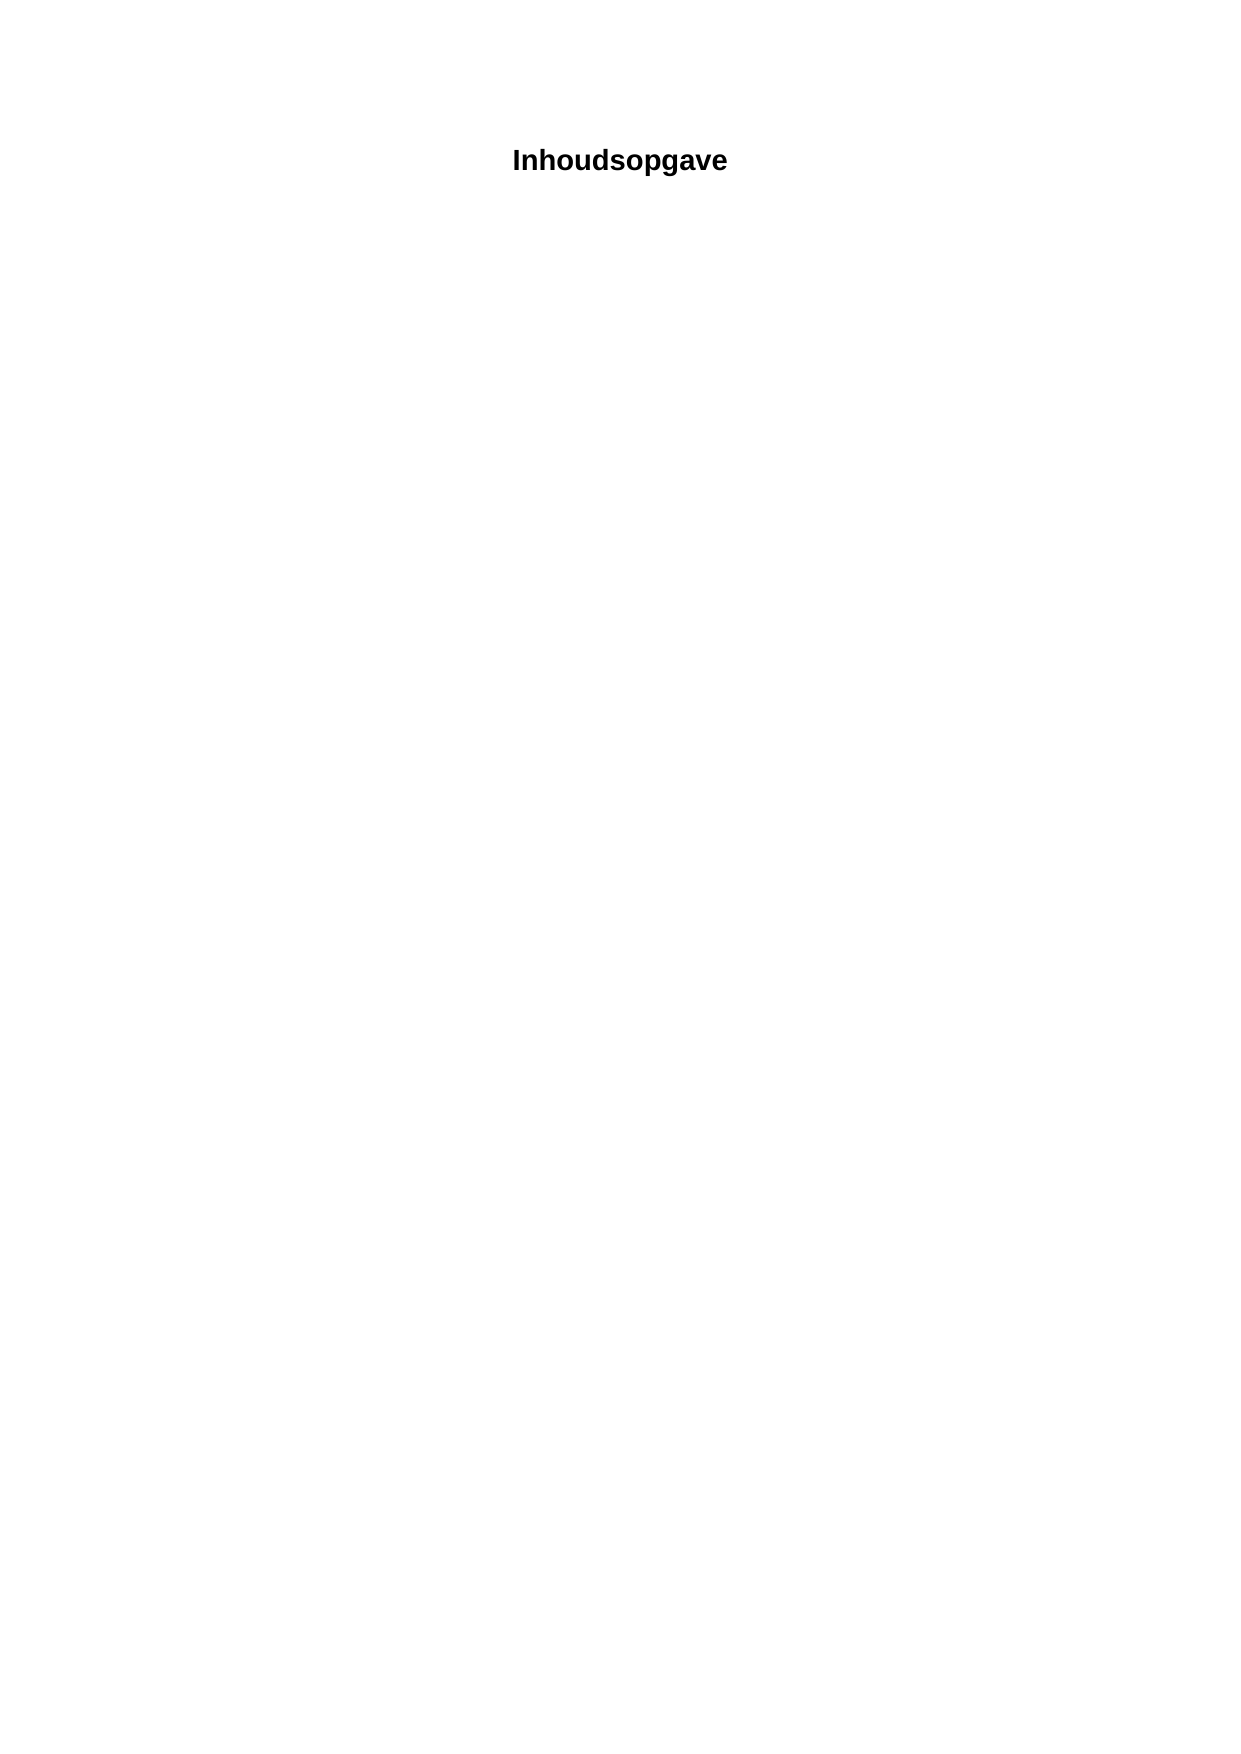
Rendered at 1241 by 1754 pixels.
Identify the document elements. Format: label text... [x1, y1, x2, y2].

subtitle Inhoudsopgave [118, 143, 1122, 177]
